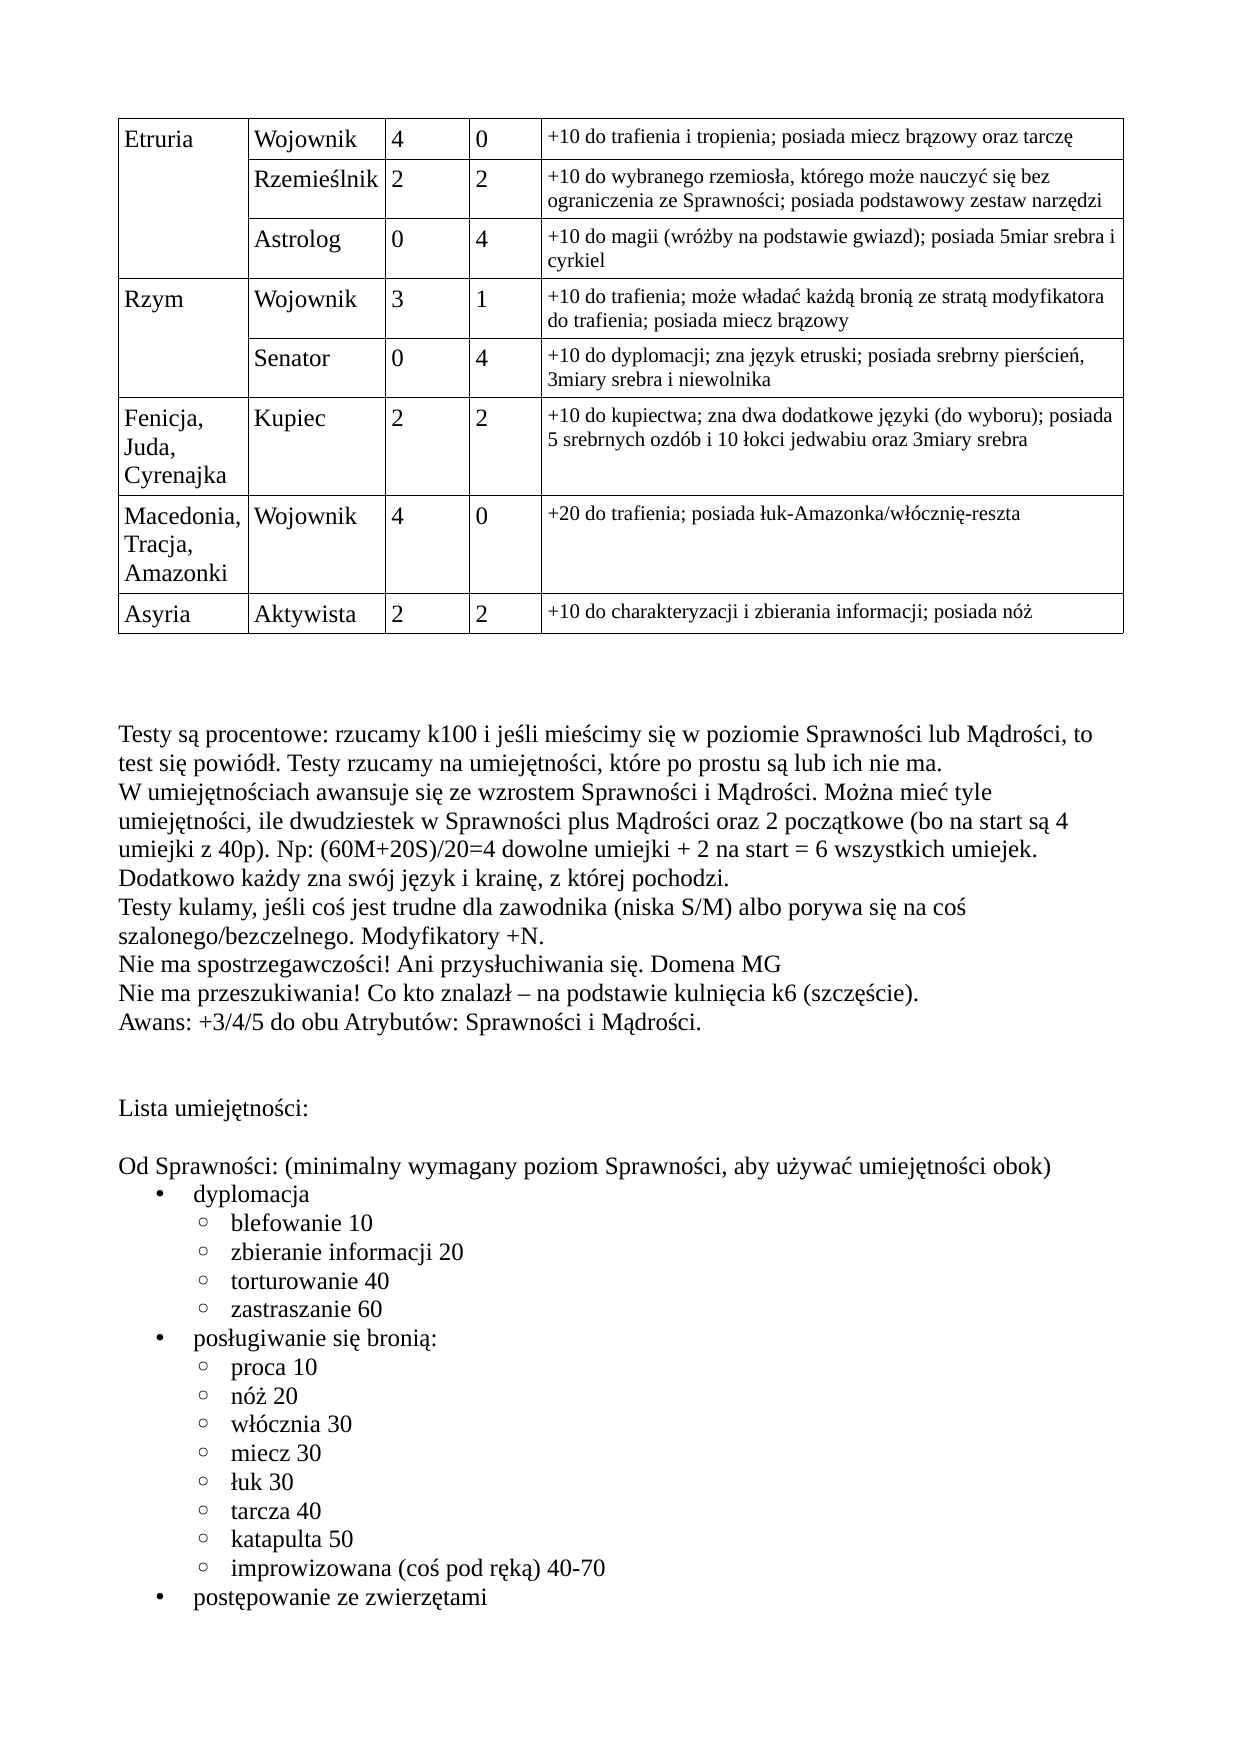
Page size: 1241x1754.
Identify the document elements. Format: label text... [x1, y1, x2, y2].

table_cell Aktywista [249, 594, 385, 633]
list tarcza 40 [193, 1496, 1122, 1524]
table_cell 2 [386, 398, 469, 495]
text W umiejętnościach awansuje się ze wzrostem Sprawności i Mądrości. Można mieć tyle umiejętności, ile dwudziestek w Sprawności plus Mądrości oraz 2 początkowe (bo na start są 4 umiejki z 40p). Np: (60M+20S)/20=4 dowolne umiejki + 2 na start = 6 wszystkich umiejek. Dodatkowo każdy zna swój język i krainę, z której pochodzi. [118, 777, 1122, 892]
table_cell Wojownik [249, 496, 385, 593]
table_cell +10 do wybranego rzemiosła, którego może nauczyć się bez ograniczenia ze Sprawności; posiada podstawowy zestaw narzędzi [542, 160, 1123, 218]
list zbieranie informacji 20 [193, 1237, 1122, 1266]
list proca 10 [193, 1352, 1122, 1381]
list dyplomacja [156, 1179, 1122, 1208]
table_cell 2 [386, 594, 469, 633]
list nóż 20 [193, 1381, 1122, 1409]
table_cell 4 [386, 496, 469, 593]
table_cell 4 [386, 119, 469, 158]
list improwizowana (coś pod ręką) 40-70 [193, 1553, 1122, 1582]
table_cell Macedonia, Tracja, Amazonki [119, 496, 248, 593]
table_cell 4 [470, 339, 541, 397]
table_cell 3 [386, 279, 469, 337]
table_cell 0 [386, 219, 469, 278]
table_cell +10 do trafienia; może władać każdą bronią ze stratą modyfikatora do trafienia; posiada miecz brązowy [542, 279, 1123, 337]
table_cell Rzym [119, 279, 248, 397]
list torturowanie 40 [193, 1266, 1122, 1294]
table_cell 0 [386, 339, 469, 397]
table_cell 1 [470, 279, 541, 337]
text Nie ma przeszukiwania! Co kto znalazł – na podstawie kulnięcia k6 (szczęście). [118, 978, 1122, 1007]
table_cell 0 [470, 496, 541, 593]
list miecz 30 [193, 1438, 1122, 1467]
list posługiwanie się bronią: [156, 1323, 1122, 1352]
list zastraszanie 60 [193, 1294, 1122, 1323]
table_cell Asyria [119, 594, 248, 633]
table_cell Rzemieślnik [249, 160, 385, 218]
list postępowanie ze zwierzętami [156, 1582, 1122, 1611]
list katapulta 50 [193, 1524, 1122, 1553]
text Od Sprawności: (minimalny wymagany poziom Sprawności, aby używać umiejętności obok) [118, 1151, 1122, 1179]
table_cell Etruria [119, 119, 248, 278]
table_cell 0 [470, 119, 541, 158]
list blefowanie 10 [193, 1208, 1122, 1237]
table_cell +10 do trafienia i tropienia; posiada miecz brązowy oraz tarczę [542, 119, 1123, 158]
text Testy kulamy, jeśli coś jest trudne dla zawodnika (niska S/M) albo porywa się na coś szalonego/bezczelnego. Modyfikatory +N. [118, 892, 1122, 949]
table_cell Kupiec [249, 398, 385, 495]
text Testy są procentowe: rzucamy k100 i jeśli mieścimy się w poziomie Sprawności lub Mądrości, to test się powiódł. Testy rzucamy na umiejętności, które po prostu są lub ich nie ma. [118, 719, 1122, 777]
table_cell Wojownik [249, 119, 385, 158]
text Lista umiejętności: [118, 1093, 1122, 1122]
table_cell Astrolog [249, 219, 385, 278]
table_cell +10 do dyplomacji; zna język etruski; posiada srebrny pierścień, 3miary srebra i niewolnika [542, 339, 1123, 397]
table_cell Wojownik [249, 279, 385, 337]
table_cell 2 [470, 160, 541, 218]
list włócznia 30 [193, 1409, 1122, 1438]
table_cell 2 [386, 160, 469, 218]
table_cell 4 [470, 219, 541, 278]
table_cell Fenicja, Juda, Cyrenajka [119, 398, 248, 495]
text Awans: +3/4/5 do obu Atrybutów: Sprawności i Mądrości. [118, 1007, 1122, 1036]
table_cell 2 [470, 398, 541, 495]
text Nie ma spostrzegawczości! Ani przysłuchiwania się. Domena MG [118, 949, 1122, 978]
list łuk 30 [193, 1467, 1122, 1496]
table_cell +10 do kupiectwa; zna dwa dodatkowe języki (do wyboru); posiada 5 srebrnych ozdób i 10 łokci jedwabiu oraz 3miary srebra [542, 398, 1123, 495]
table_cell +20 do trafienia; posiada łuk-Amazonka/włócznię-reszta [542, 496, 1123, 593]
table_cell +10 do charakteryzacji i zbierania informacji; posiada nóż [542, 594, 1123, 633]
table_cell 2 [470, 594, 541, 633]
table_cell +10 do magii (wróżby na podstawie gwiazd); posiada 5miar srebra i cyrkiel [542, 219, 1123, 278]
table_cell Senator [249, 339, 385, 397]
